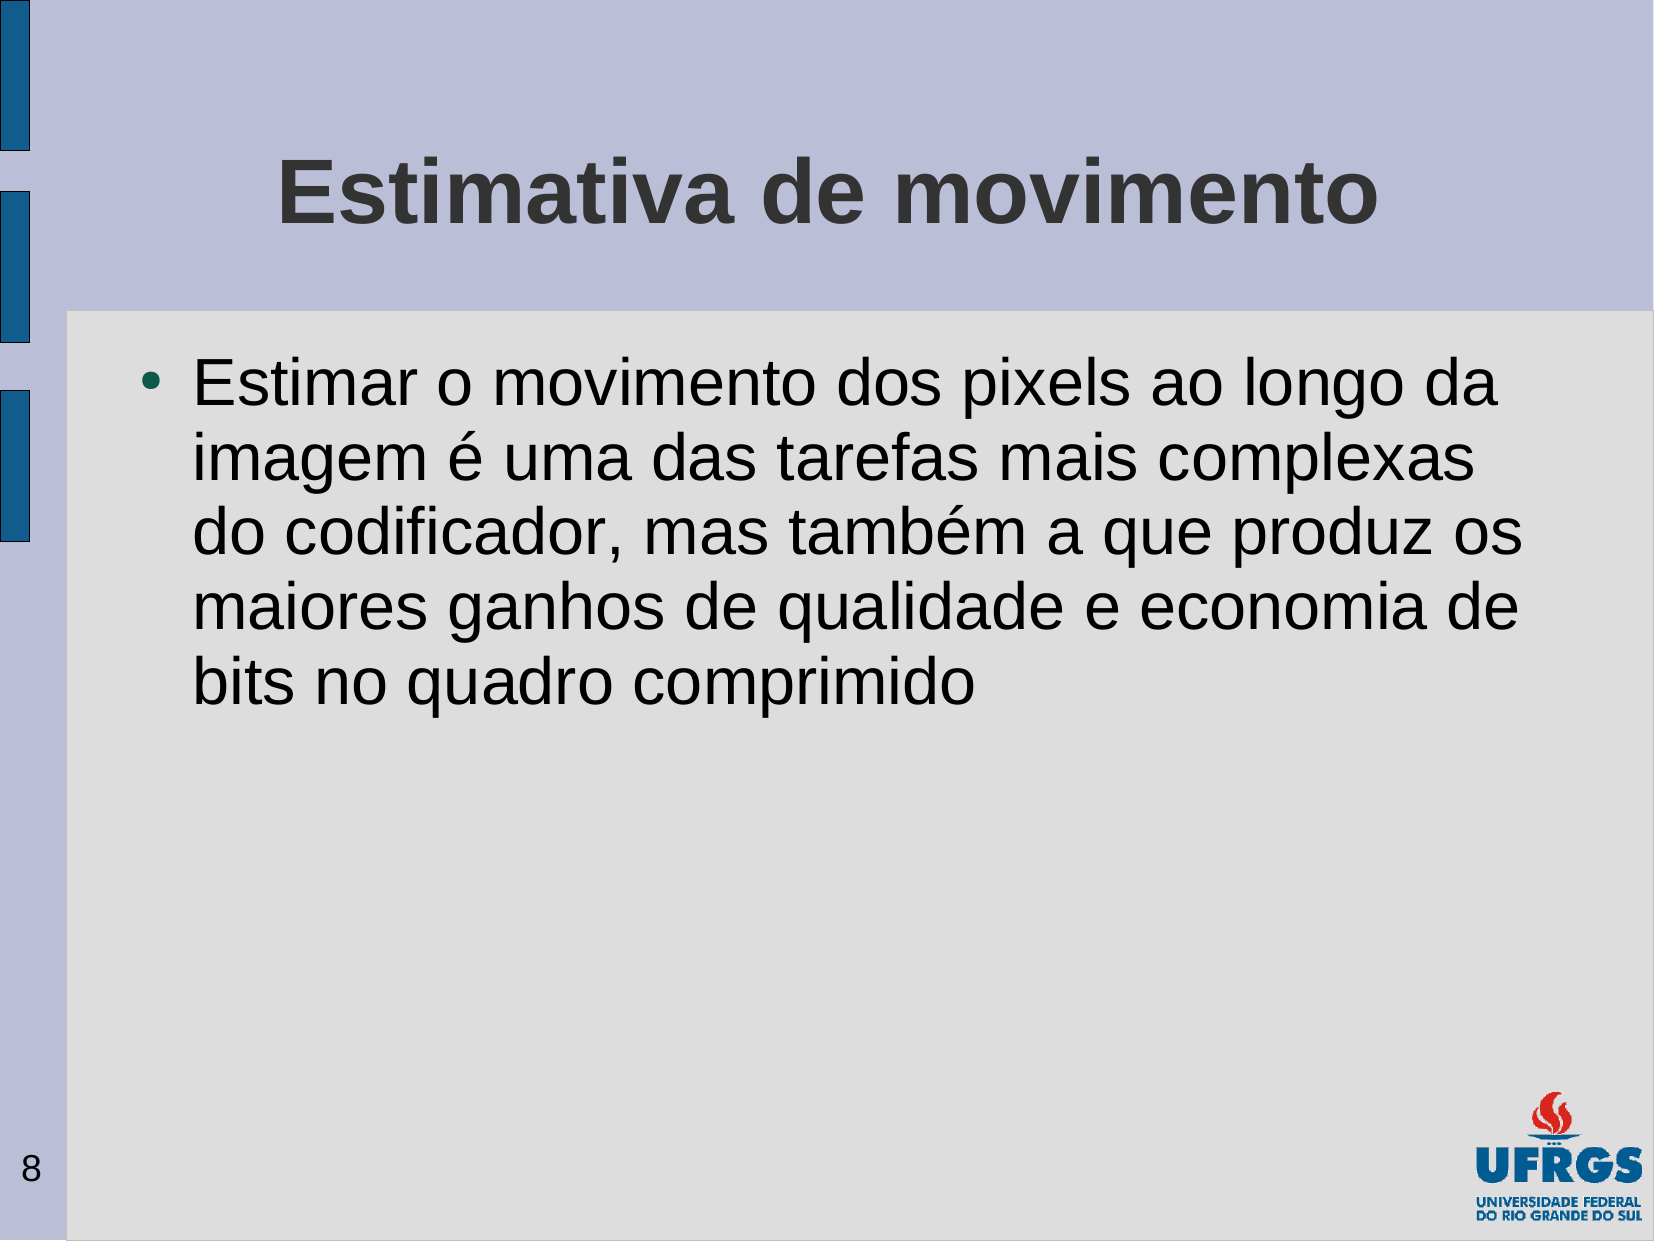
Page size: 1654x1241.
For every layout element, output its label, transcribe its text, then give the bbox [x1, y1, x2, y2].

list Estimar o movimento dos pixels ao longo da imagem é uma das tarefas mais complexas do codificador, mas também a que produz os maiores ganhos de qualidade e economia de bits no quadro comprimido [121, 344, 1534, 1064]
title Estimativa de movimento [123, 88, 1536, 296]
picture [1476, 1092, 1642, 1221]
